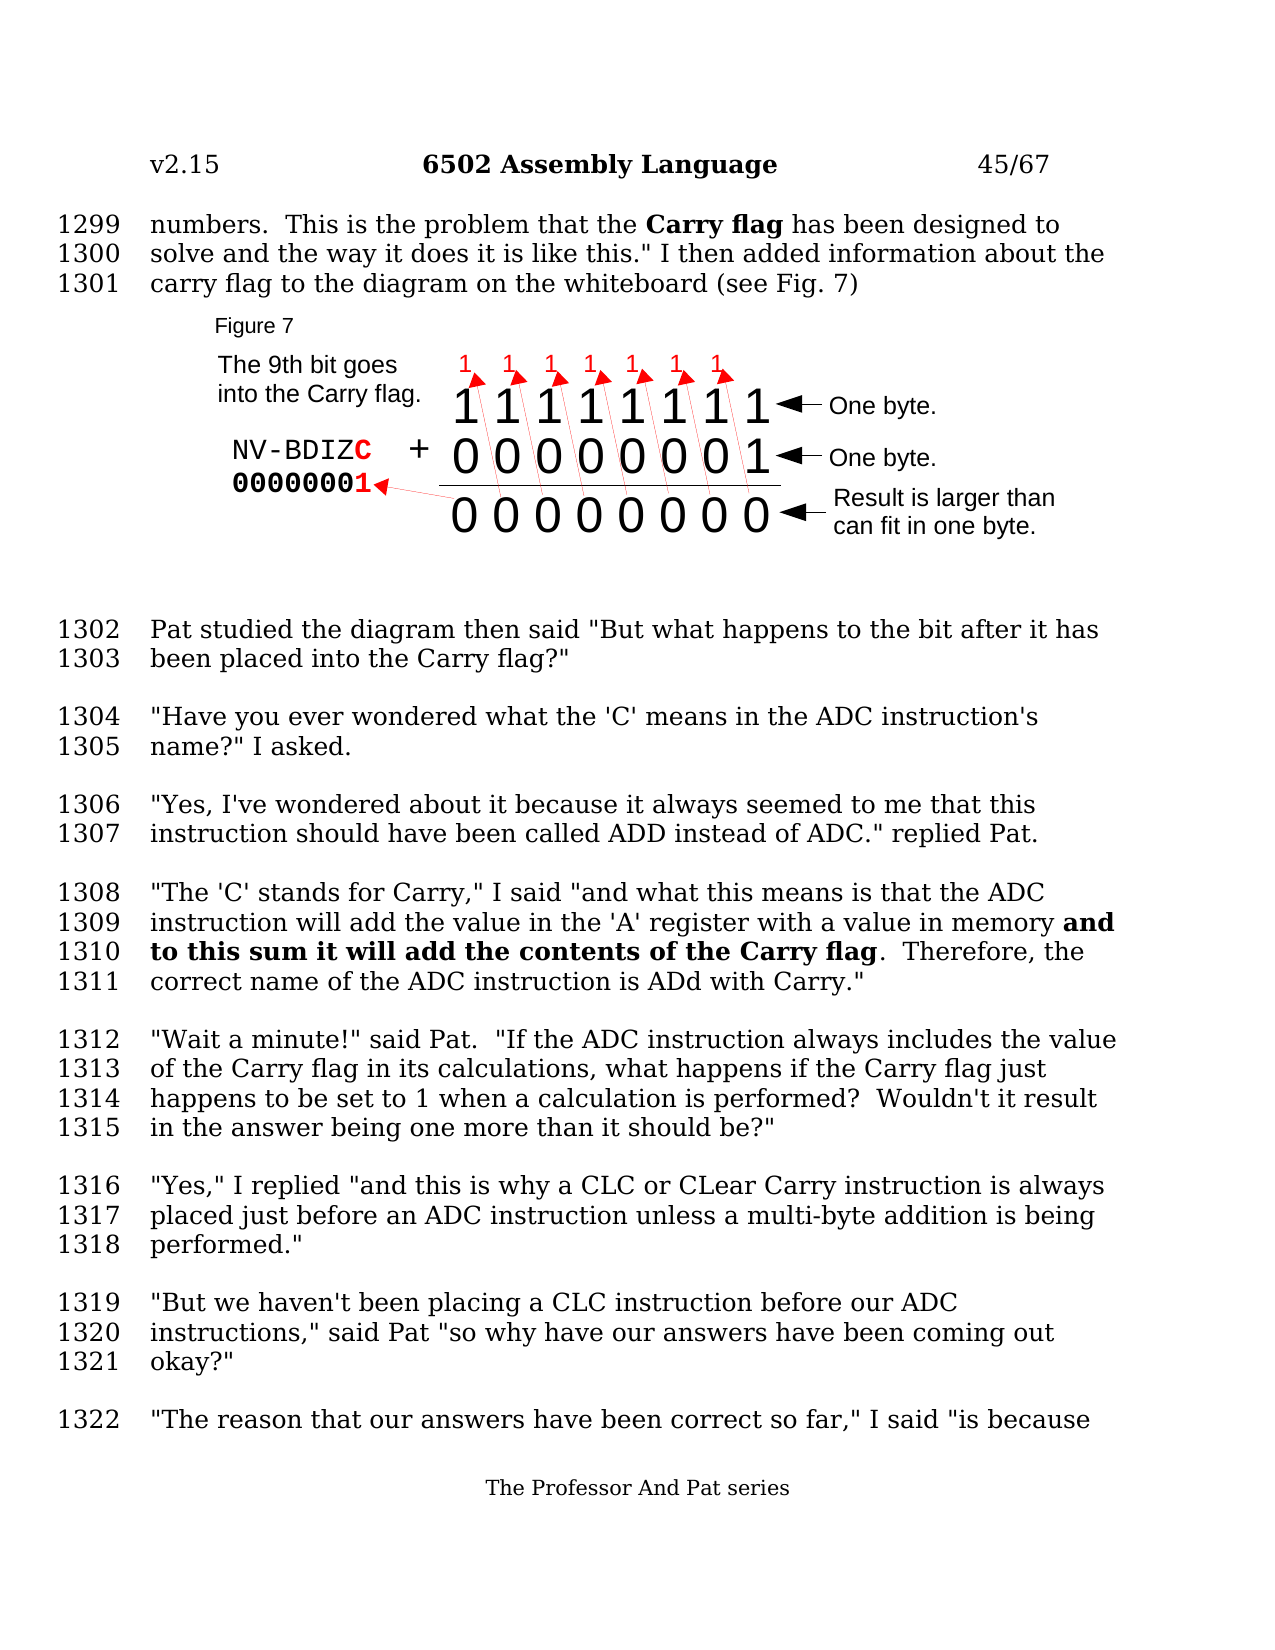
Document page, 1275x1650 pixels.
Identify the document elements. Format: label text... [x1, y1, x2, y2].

text Pat studied the diagram then said "But what happens to the bit after it has been placed into the Carry flag?" [150, 615, 1125, 673]
text "Yes, I've wondered about it because it always seemed to me that this instruction should have been called ADD instead of ADC." replied Pat. [150, 790, 1125, 849]
text "The reason that our answers have been correct so far," I said "is because [150, 1406, 1125, 1435]
text "Wait a minute!" said Pat. "If the ADC instruction always includes the value of the Carry flag in its calculations, what happens if the Carry flag just happens to be set to 1 when a calculation is performed? Wouldn't it result in the answer being one more than it should be?" [150, 1025, 1125, 1142]
text "But we haven't been placing a CLC instruction before our ADC instructions," said Pat "so why have our answers have been coming out okay?" [150, 1289, 1125, 1376]
text numbers. This is the problem that the Carry flag has been designed to solve and the way it does it is like this." I then added information about the carry flag to the diagram on the whiteboard (see Fig. 7) [150, 210, 1125, 298]
text "Yes," I replied "and this is why a CLC or CLear Carry instruction is always placed just before an ADC instruction unless a multi-byte addition is being performed." [150, 1172, 1125, 1259]
text "The 'C' stands for Carry," I said "and what this means is that the ADC instruction will add the value in the 'A' register with a value in memory and to this sum it will add the contents of the Carry flag. Therefore, the correct name of the ADC instruction is ADd with Carry." [150, 878, 1125, 996]
text "Have you ever wondered what the 'C' means in the ADC instruction's name?" I asked. [150, 703, 1125, 761]
